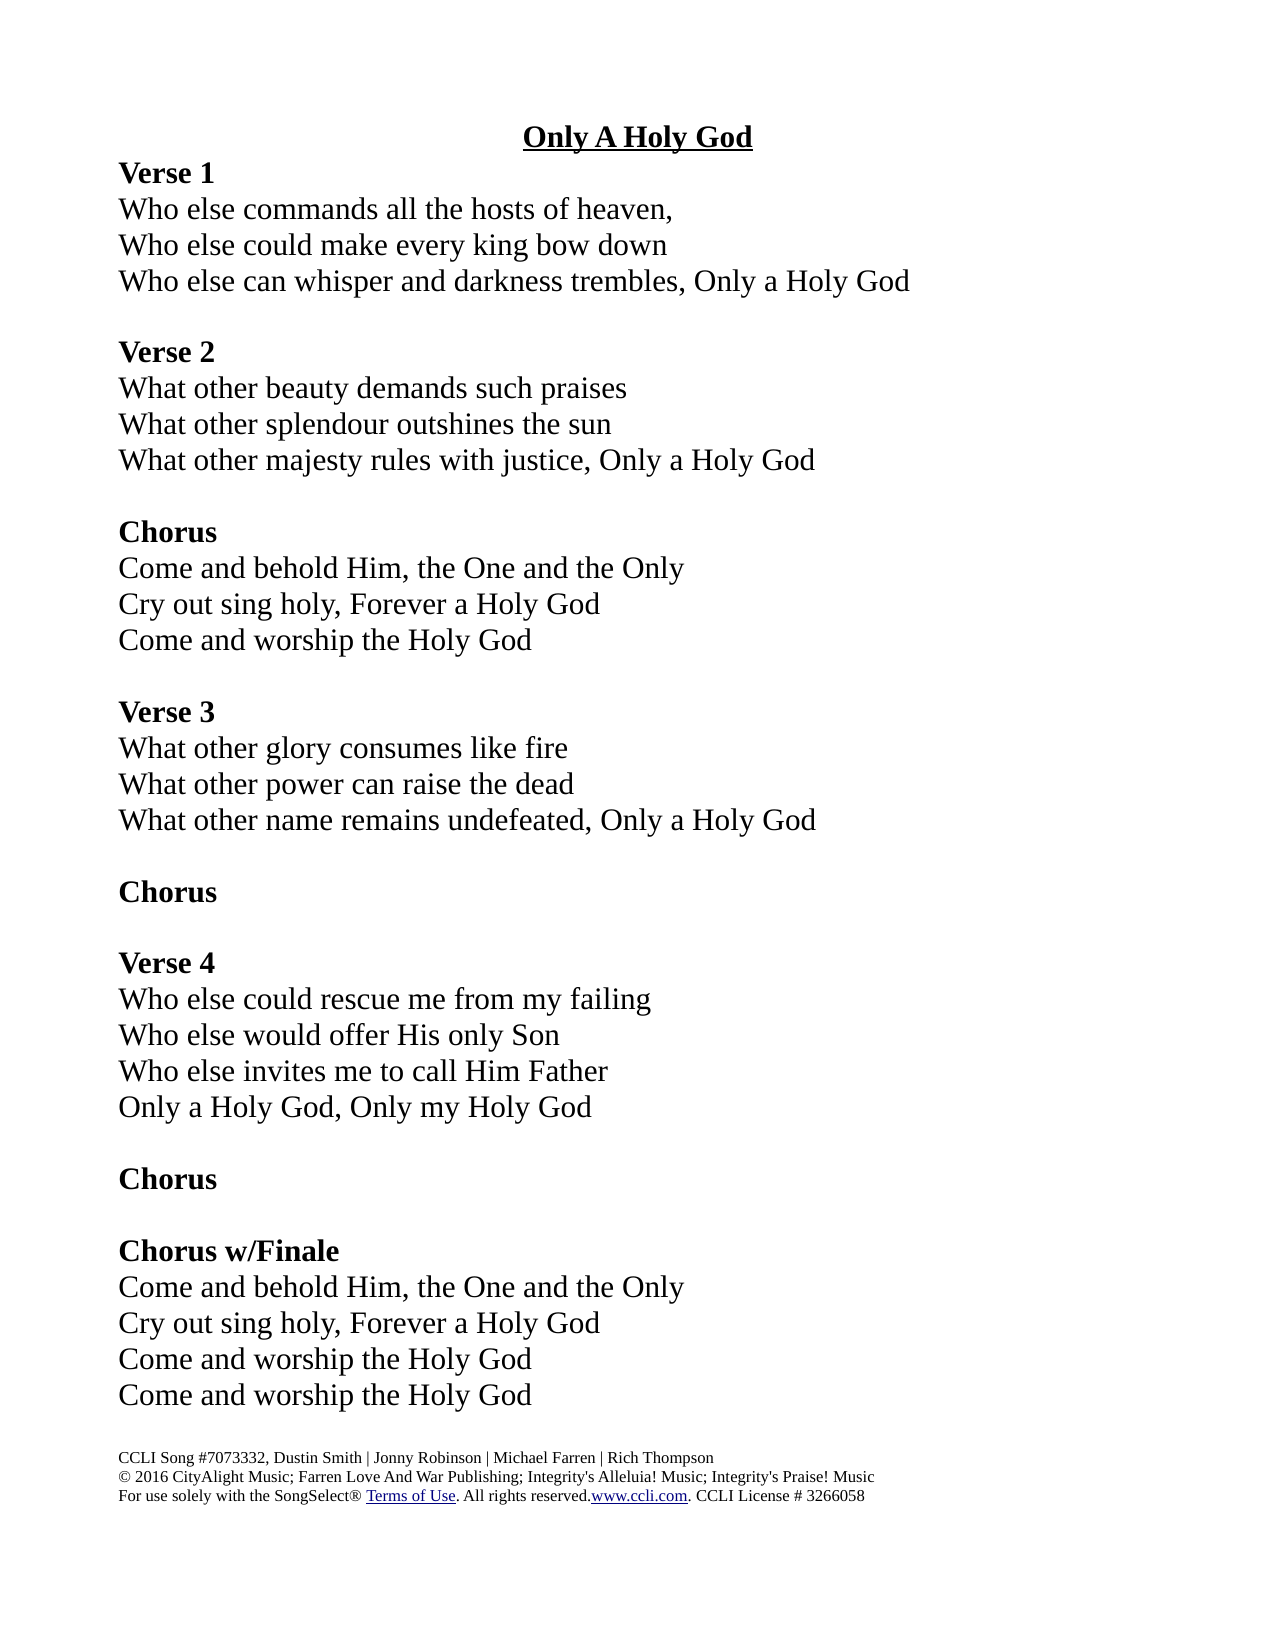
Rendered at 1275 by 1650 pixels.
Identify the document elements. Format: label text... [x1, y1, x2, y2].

text Verse 1 [118, 154, 1157, 190]
text What other glory consumes like fire [118, 729, 1157, 765]
text Verse 2 [118, 334, 1157, 370]
text Chorus [118, 513, 1157, 549]
text Who else commands all the hosts of heaven, [118, 190, 1157, 226]
text What other majesty rules with justice, Only a Holy God [118, 442, 1157, 477]
text Who else invites me to call Him Father [118, 1052, 1157, 1088]
text Who else can whisper and darkness trembles, Only a Holy God [118, 262, 1157, 298]
text Chorus [118, 873, 1157, 909]
text What other splendour outshines the sun [118, 406, 1157, 442]
text Verse 4 [118, 945, 1157, 981]
text Cry out sing holy, Forever a Holy God [118, 1304, 1157, 1340]
text Who else could make every king bow down [118, 226, 1157, 262]
text What other power can raise the dead [118, 765, 1157, 801]
text Come and behold Him, the One and the Only [118, 1268, 1157, 1304]
text Only A Holy God [118, 118, 1157, 154]
text Chorus [118, 1124, 1157, 1196]
text For use solely with the SongSelect® Terms of Use. All rights reserved.www.ccli.com. CCLI License # 3266058 [118, 1486, 1157, 1505]
text What other beauty demands such praises [118, 370, 1157, 406]
text Verse 3 [118, 693, 1157, 729]
text Come and worship the Holy God [118, 1340, 1157, 1376]
text Who else could rescue me from my failing [118, 981, 1157, 1017]
text Chorus w/Finale [118, 1232, 1157, 1268]
text © 2016 CityAlight Music; Farren Love And War Publishing; Integrity's Alleluia! Music; Integrity's Praise! Music [118, 1467, 1157, 1486]
text Come and behold Him, the One and the Only [118, 549, 1157, 585]
text Come and worship the Holy God [118, 1376, 1157, 1448]
text CCLI Song #7073332, Dustin Smith | Jonny Robinson | Michael Farren | Rich Thompson [118, 1448, 1157, 1467]
text Only a Holy God, Only my Holy God [118, 1088, 1157, 1124]
text Come and worship the Holy God [118, 621, 1157, 657]
text What other name remains undefeated, Only a Holy God [118, 801, 1157, 837]
text Who else would offer His only Son [118, 1017, 1157, 1052]
text Cry out sing holy, Forever a Holy God [118, 585, 1157, 621]
